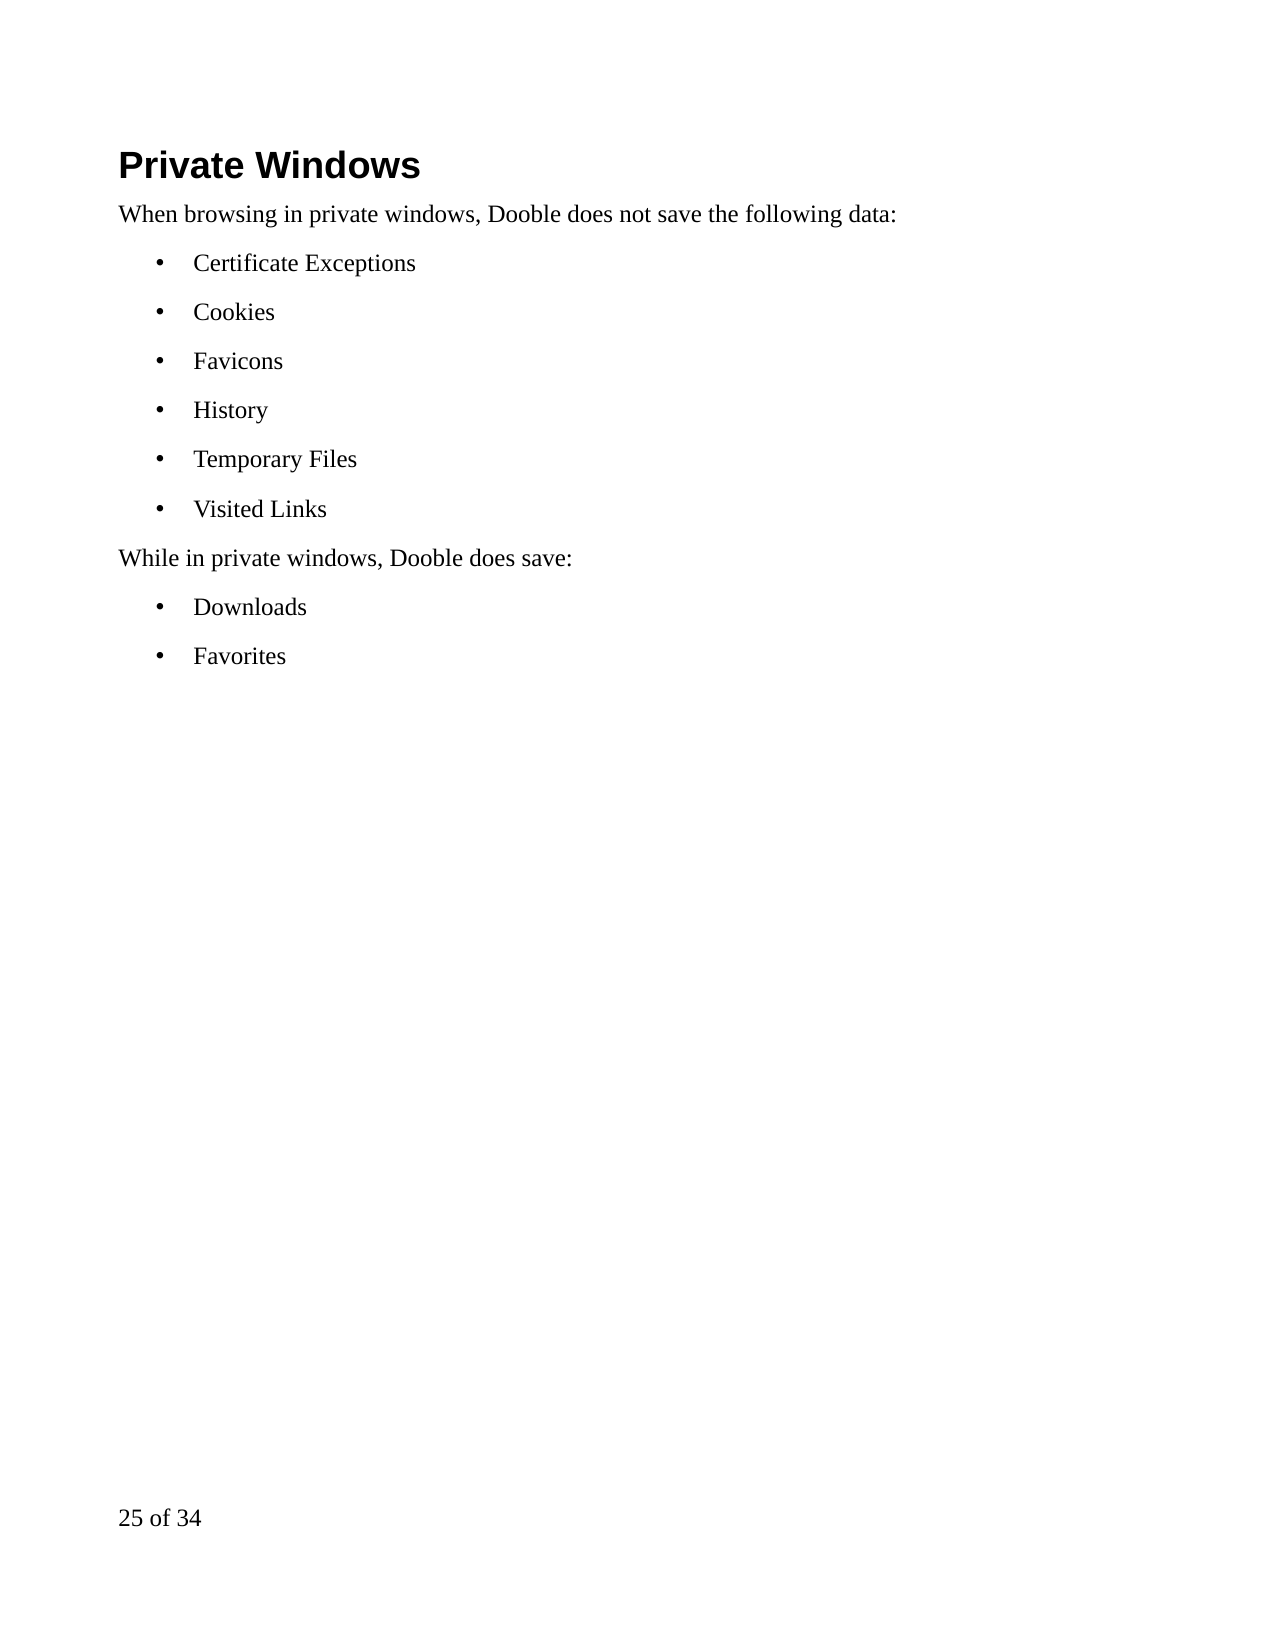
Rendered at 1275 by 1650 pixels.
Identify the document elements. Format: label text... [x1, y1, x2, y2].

text When browsing in private windows, Dooble does not save the following data: [118, 199, 1157, 228]
list History [156, 396, 1157, 424]
list Cookies [156, 297, 1157, 326]
list Favorites [156, 641, 1157, 669]
text While in private windows, Dooble does save: [118, 543, 1157, 571]
list Downloads [156, 592, 1157, 621]
subtitle Private Windows [118, 143, 1157, 187]
list Temporary Files [156, 444, 1157, 473]
list Favicons [156, 346, 1157, 375]
list Visited Links [156, 494, 1157, 522]
list Certificate Exceptions [156, 248, 1157, 277]
